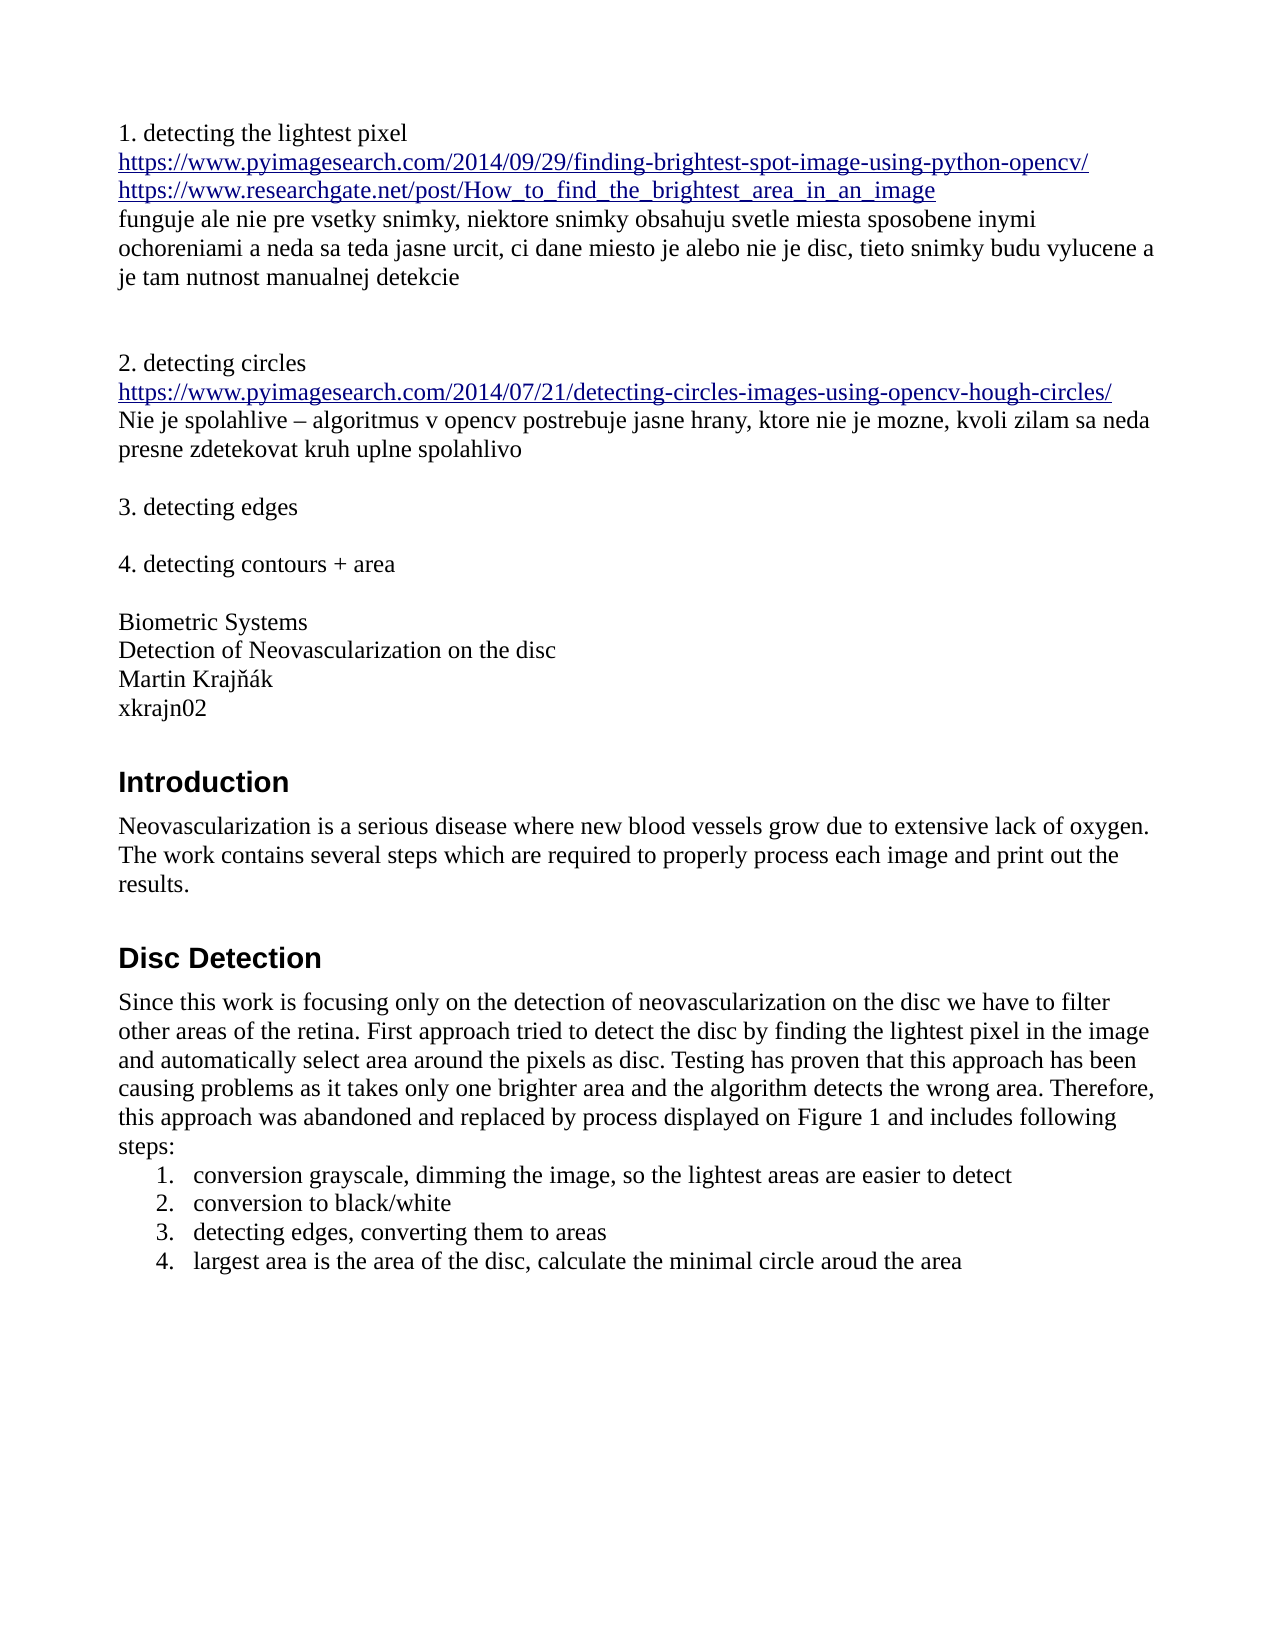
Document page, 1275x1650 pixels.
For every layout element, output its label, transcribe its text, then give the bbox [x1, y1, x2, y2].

subtitle Introduction [118, 765, 1157, 799]
text https://www.pyimagesearch.com/2014/09/29/finding-brightest-spot-image-using-python-opencv/ [118, 147, 1157, 176]
text The work contains several steps which are required to properly process each image and print out the results. [118, 840, 1157, 898]
subtitle Disc Detection [118, 941, 1157, 975]
text je tam nutnost manualnej detekcie [118, 262, 1157, 291]
text 1. detecting the lightest pixel [118, 118, 1157, 147]
text funguje ale nie pre vsetky snimky, niektore snimky obsahuju svetle miesta sposobene inymi ochoreniami a neda sa teda jasne urcit, ci dane miesto je alebo nie je disc, tieto snimky budu vylucene a [118, 204, 1157, 262]
text xkrajn02 [118, 693, 1157, 722]
list conversion grayscale, dimming the image, so the lightest areas are easier to detect [156, 1160, 1157, 1188]
text Since this work is focusing only on the detection of neovascularization on the disc we have to filter other areas of the retina. First approach tried to detect the disc by finding the lightest pixel in the image and automatically select area around the pixels as disc. Testing has proven that this approach has been causing problems as it takes only one brighter area and the algorithm detects the wrong area. Therefore, [118, 987, 1157, 1102]
text Nie je spolahlive – algoritmus v opencv postrebuje jasne hrany, ktore nie je mozne, kvoli zilam sa neda presne zdetekovat kruh uplne spolahlivo [118, 406, 1157, 463]
text 2. detecting circles [118, 348, 1157, 377]
text https://www.researchgate.net/post/How_to_find_the_brightest_area_in_an_image [118, 176, 1157, 204]
text this approach was abandoned and replaced by process displayed on Figure 1 and includes following steps: [118, 1102, 1157, 1160]
text 3. detecting edges [118, 492, 1157, 521]
text https://www.pyimagesearch.com/2014/07/21/detecting-circles-images-using-opencv-hough-circles/ [118, 377, 1157, 406]
text Neovascularization is a serious disease where new blood vessels grow due to extensive lack of oxygen. [118, 811, 1157, 840]
list largest area is the area of the disc, calculate the minimal circle aroud the area [156, 1246, 1157, 1275]
text Biometric Systems [118, 607, 1157, 636]
list detecting edges, converting them to areas [156, 1217, 1157, 1246]
text Detection of Neovascularization on the disc [118, 636, 1157, 664]
list conversion to black/white [156, 1188, 1157, 1217]
text 4. detecting contours + area [118, 549, 1157, 578]
text Martin Krajňák [118, 664, 1157, 693]
